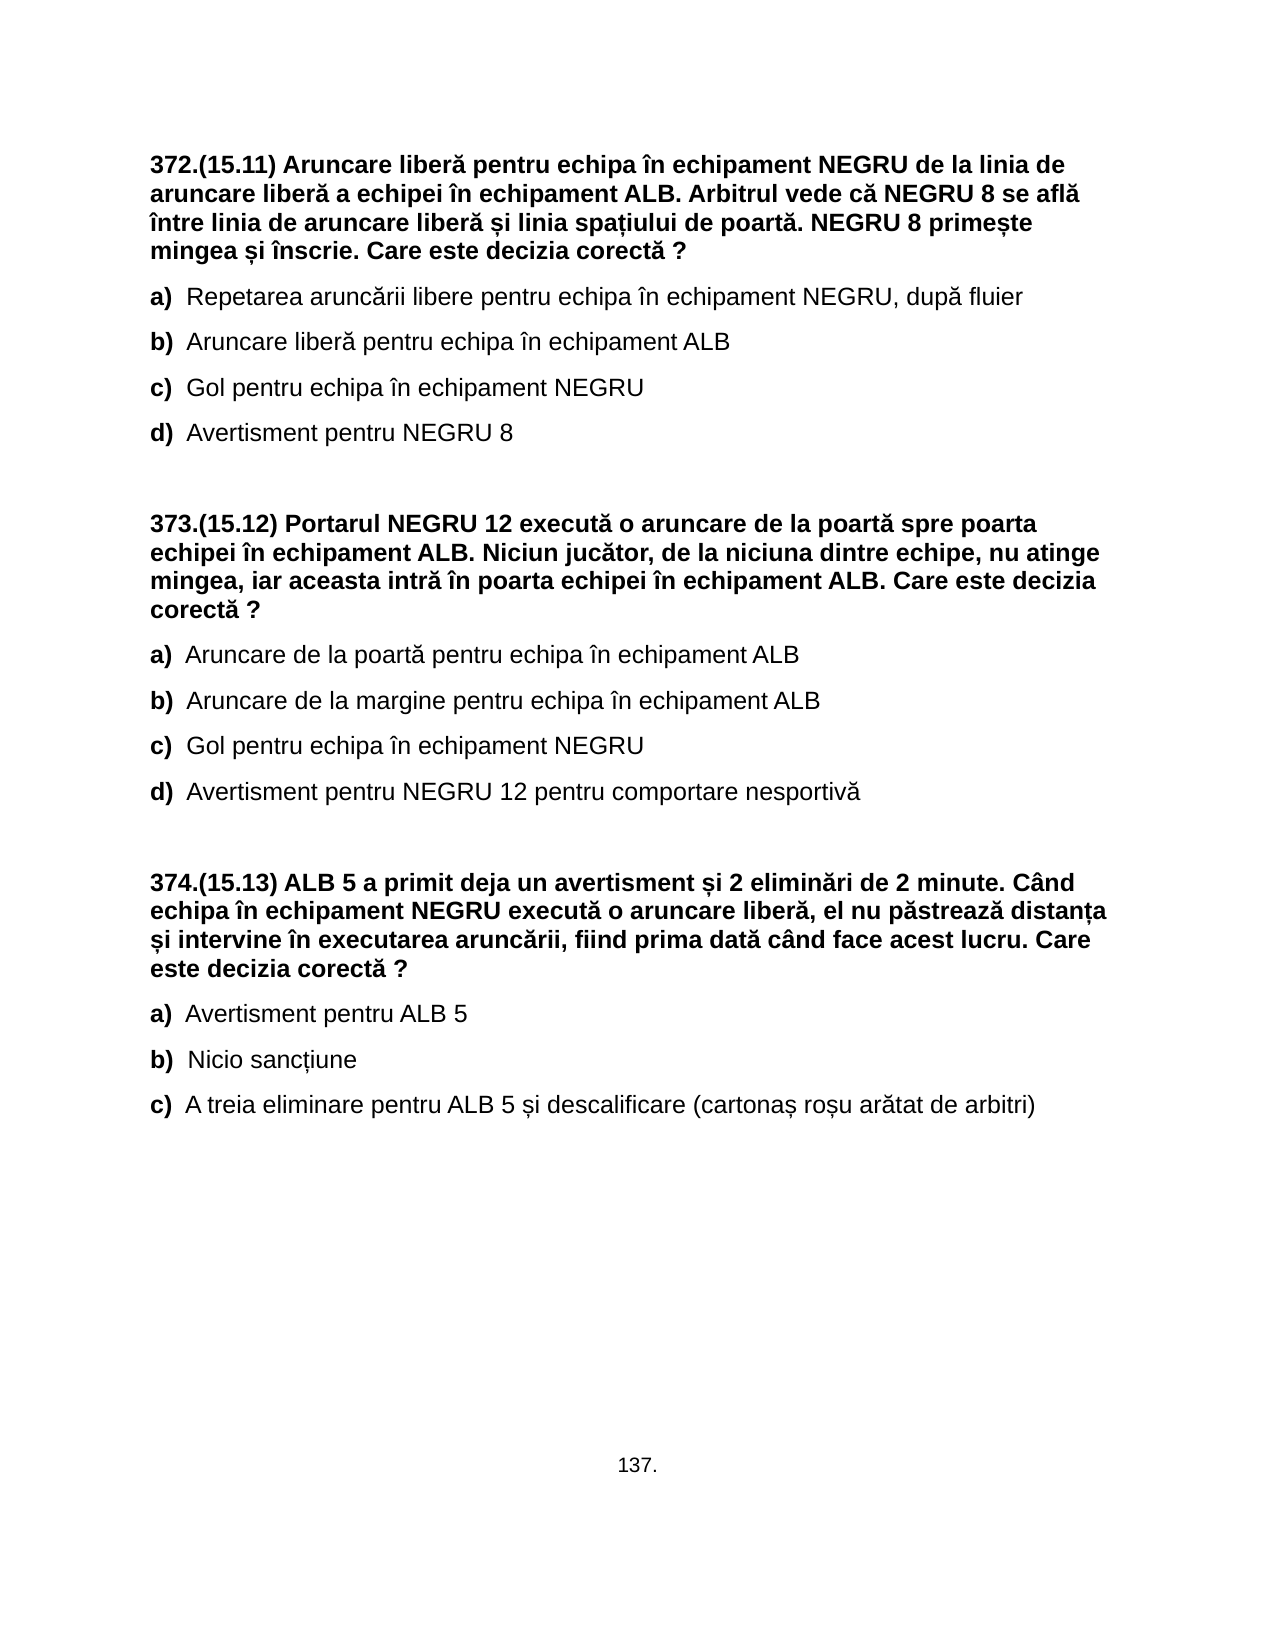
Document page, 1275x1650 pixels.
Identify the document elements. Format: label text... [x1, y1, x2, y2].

text 374.(15.13) ALB 5 a primit deja un avertisment și 2 eliminări de 2 minute. Când echipa în echipament NEGRU execută o aruncare liberă, el nu păstrează distanța și intervine în executarea aruncării, fiind prima dată când face acest lucru. Care este decizia corectă ? [150, 867, 1125, 982]
text b) Aruncare de la margine pentru echipa în echipament ALB [150, 686, 1125, 714]
text 137. [150, 1453, 1125, 1477]
text c) Gol pentru echipa în echipament NEGRU [150, 372, 1125, 401]
text 372.(15.11) Aruncare liberă pentru echipa în echipament NEGRU de la linia de aruncare liberă a echipei în echipament ALB. Arbitrul vede că NEGRU 8 se află între linia de aruncare liberă și linia spațiului de poartă. NEGRU 8 primește mingea și înscrie. Care este decizia corectă ? [150, 150, 1125, 265]
text d) Avertisment pentru NEGRU 12 pentru comportare nesportivă [150, 777, 1125, 805]
text b) Aruncare liberă pentru echipa în echipament ALB [150, 327, 1125, 356]
text 373.(15.12) Portarul NEGRU 12 execută o aruncare de la poartă spre poarta echipei în echipament ALB. Niciun jucător, de la niciuna dintre echipe, nu atinge mingea, iar aceasta intră în poarta echipei în echipament ALB. Care este decizia corectă ? [150, 509, 1125, 624]
text c) A treia eliminare pentru ALB 5 și descalificare (cartonaș roșu arătat de arbitri) [150, 1090, 1125, 1119]
text b) Nicio sancțiune [150, 1044, 1125, 1073]
text a) Aruncare de la poartă pentru echipa în echipament ALB [150, 640, 1125, 669]
text d) Avertisment pentru NEGRU 8 [150, 418, 1125, 447]
text a) Avertisment pentru ALB 5 [150, 999, 1125, 1028]
text c) Gol pentru echipa în echipament NEGRU [150, 731, 1125, 760]
text a) Repetarea aruncării libere pentru echipa în echipament NEGRU, după fluier [150, 282, 1125, 310]
